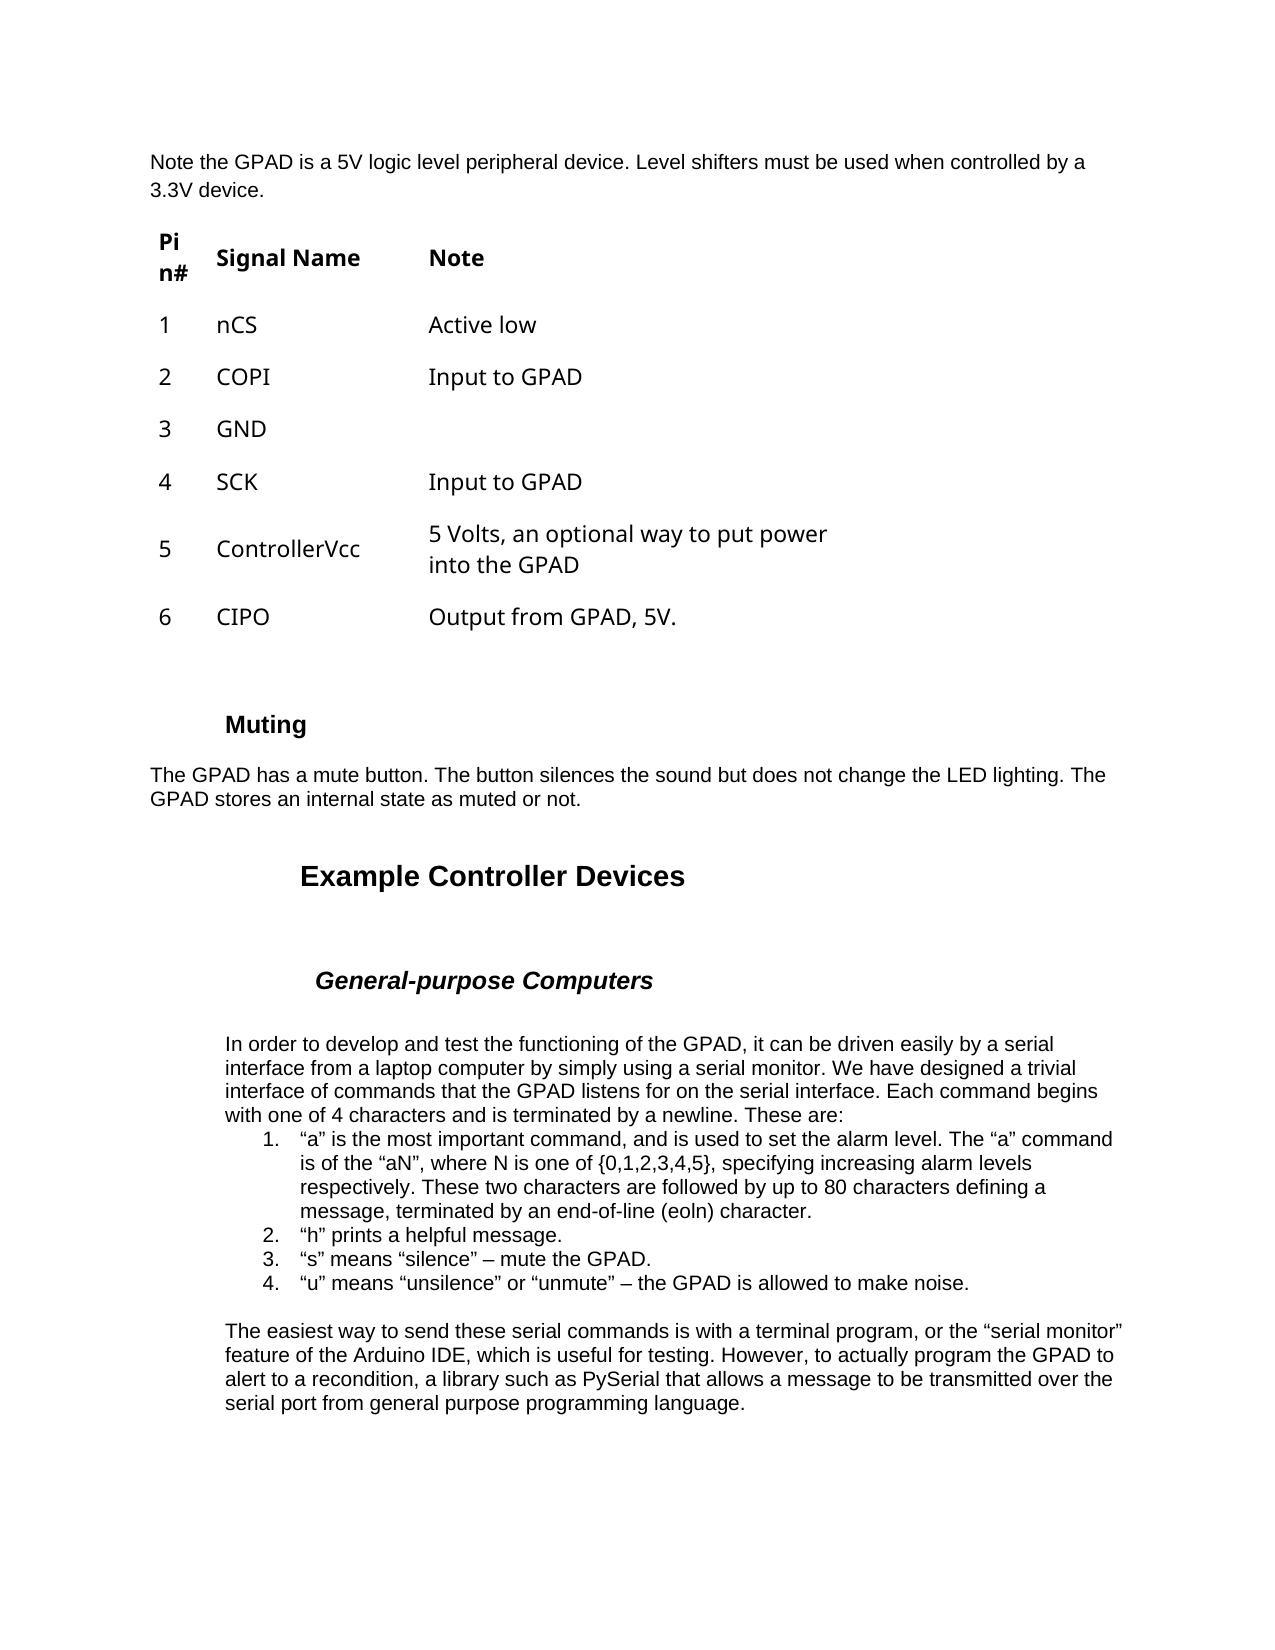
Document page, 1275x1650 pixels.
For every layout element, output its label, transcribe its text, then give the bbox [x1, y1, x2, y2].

list “a” is the most important command, and is used to set the alarm level. The “a” command is of the “aN”, where N is one of {0,1,2,3,4,5}, specifying increasing alarm levels respectively. These two characters are followed by up to 80 characters defining a message, terminated by an end-of-line (eoln) character. [262, 1127, 1125, 1223]
table_header Pin# [147, 226, 205, 309]
list “s” means “silence” – mute the GPAD. [262, 1247, 1125, 1271]
table_cell SCK [205, 465, 417, 517]
table_cell ControllerVcc [205, 518, 417, 601]
table_cell 5 [147, 518, 205, 601]
table_cell GND [205, 413, 417, 465]
text In order to develop and test the functioning of the GPAD, it can be driven easily by a serial interface from a laptop computer by simply using a serial monitor. We have designed a trivial interface of commands that the GPAD listens for on the serial interface. Each command begins with one of 4 characters and is terminated by a newline. These are: [225, 1031, 1125, 1127]
table_cell Input to GPAD [417, 465, 850, 517]
list “u” means “unsilence” or “unmute” – the GPAD is allowed to make noise. [262, 1271, 1125, 1295]
subtitle Example Controller Devices [225, 859, 1125, 893]
text The easiest way to send these serial commands is with a terminal program, or the “serial monitor” feature of the Arduino IDE, which is useful for testing. However, to actually program the GPAD to alert to a recondition, a library such as PySerial that allows a message to be transmitted over the serial port from general purpose programming language. [225, 1319, 1125, 1415]
table_cell 4 [147, 465, 205, 517]
table_cell nCS [205, 309, 417, 361]
text Muting [225, 710, 1125, 738]
table_cell 2 [147, 361, 205, 413]
table_cell 6 [147, 601, 205, 653]
table_cell [417, 413, 850, 465]
table_cell Active low [417, 309, 850, 361]
table_cell Input to GPAD [417, 361, 850, 413]
table_cell 5 Volts, an optional way to put power into the GPAD [417, 518, 850, 601]
table_cell 3 [147, 413, 205, 465]
table_cell Output from GPAD, 5V. [417, 601, 850, 653]
table_header Note [417, 226, 850, 309]
table_cell COPI [205, 361, 417, 413]
text The GPAD has a mute button. The button silences the sound but does not change the LED lighting. The GPAD stores an internal state as muted or not. [150, 762, 1125, 810]
table_header Signal Name [205, 226, 417, 309]
list “h” prints a helpful message. [262, 1223, 1125, 1247]
text Note the GPAD is a 5V logic level peripheral device. Level shifters must be used when controlled by a 3.3V device. [150, 150, 1125, 201]
table_cell CIPO [205, 601, 417, 653]
subtitle General-purpose Computers [225, 966, 1125, 995]
table_cell 1 [147, 309, 205, 361]
